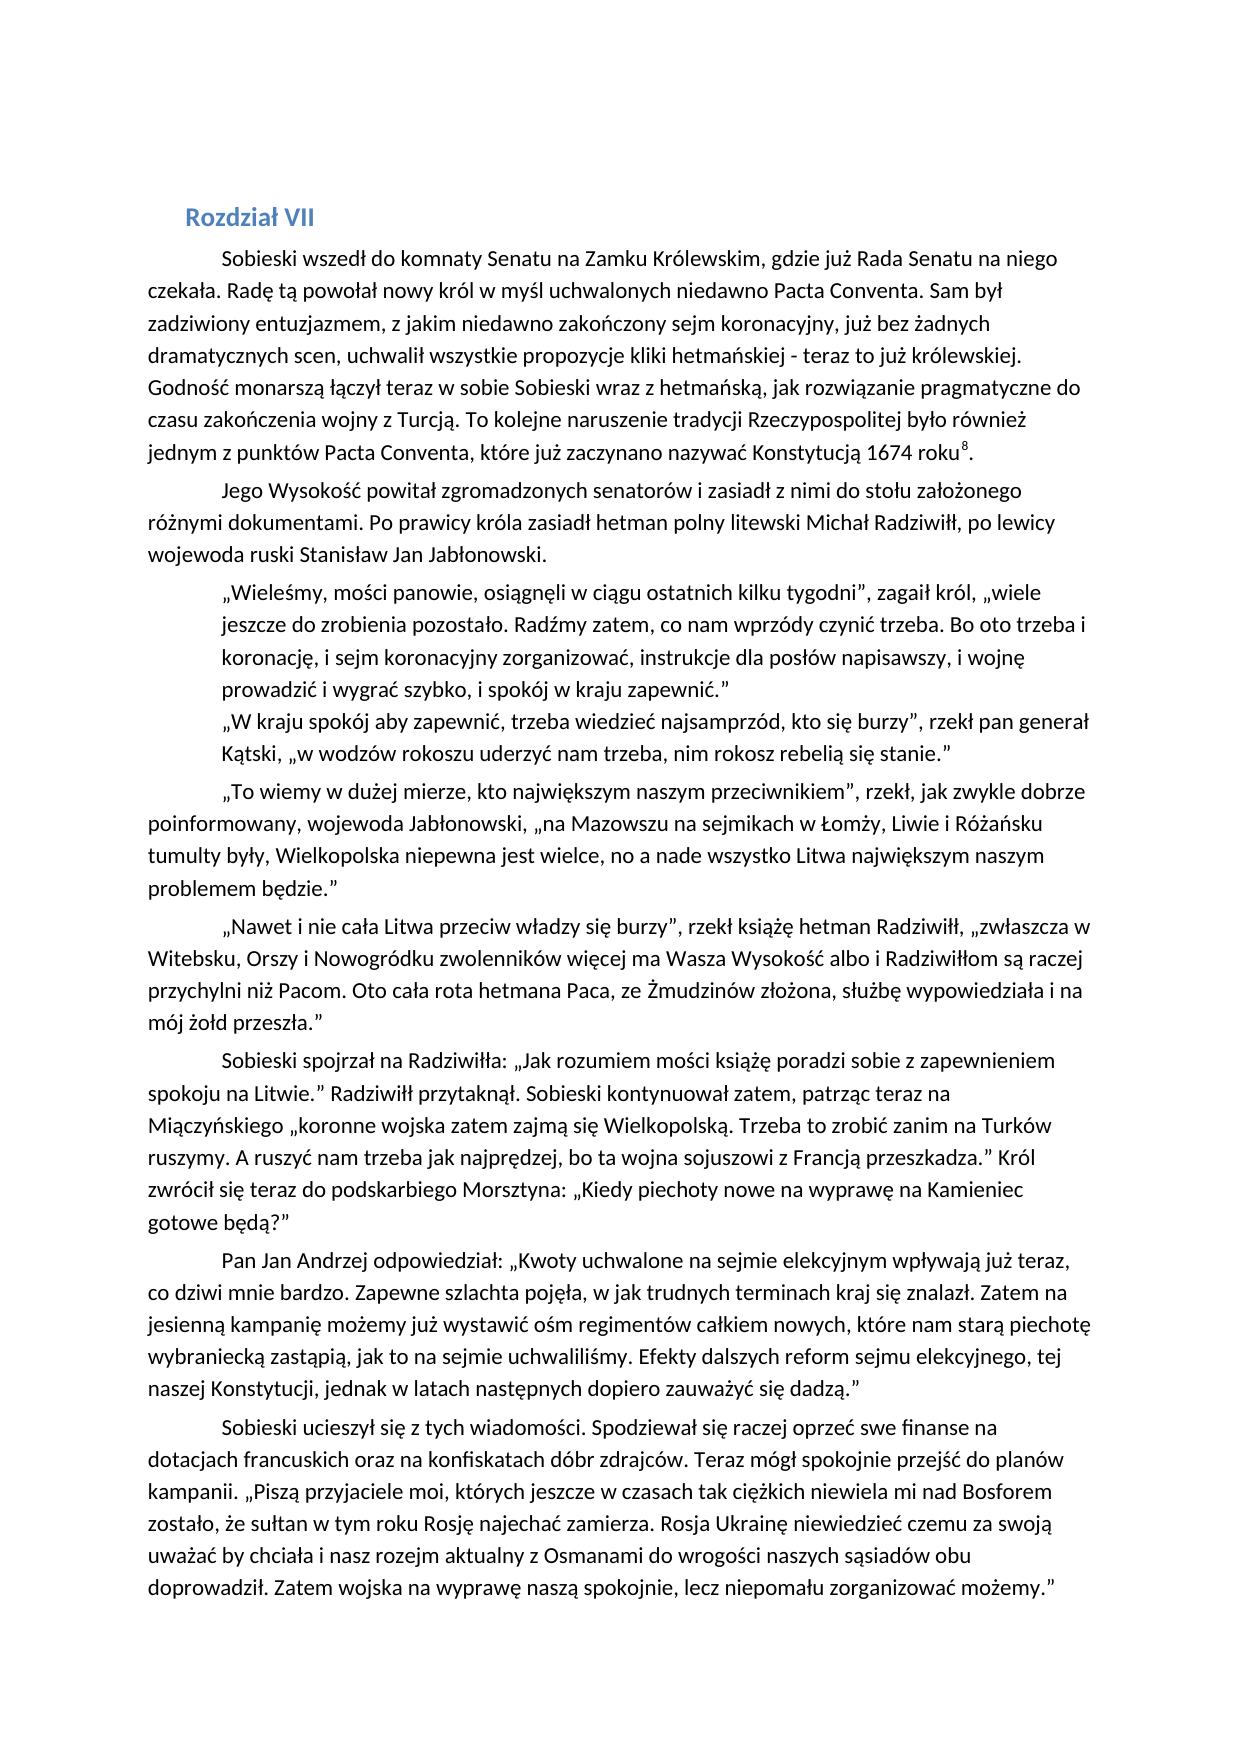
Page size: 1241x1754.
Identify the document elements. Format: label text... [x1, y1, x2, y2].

text Pan Jan Andrzej odpowiedział: „Kwoty uchwalone na sejmie elekcyjnym wpływają już teraz, co dziwi mnie bardzo. Zapewne szlachta pojęła, w jak trudnych terminach kraj się znalazł. Zatem na jesienną kampanię możemy już wystawić ośm regimentów całkiem nowych, które nam starą piechotę wybraniecką zastąpią, jak to na sejmie uchwaliliśmy. Efekty dalszych reform sejmu elekcyjnego, tej naszej Konstytucji, jednak w latach następnych dopiero zauważyć się dadzą.” [148, 1246, 1093, 1402]
text Sobieski spojrzał na Radziwiłła: „Jak rozumiem mości książę poradzi sobie z zapewnieniem spokoju na Litwie.” Radziwiłł przytaknął. Sobieski kontynuował zatem, patrząc teraz na Miączyńskiego „koronne wojska zatem zajmą się Wielkopolską. Trzeba to zrobić zanim na Turków ruszymy. A ruszyć nam trzeba jak najprędzej, bo ta wojna sojuszowi z Francją przeszkadza.” Król zwrócił się teraz do podskarbiego Morsztyna: „Kiedy piechoty nowe na wyprawę na Kamieniec gotowe będą?” [148, 1047, 1093, 1236]
text Jego Wysokość powitał zgromadzonych senatorów i zasiadł z nimi do stołu założonego różnymi dokumentami. Po prawicy króla zasiadł hetman polny litewski Michał Radziwiłł, po lewicy wojewoda ruski Stanisław Jan Jabłonowski. [148, 476, 1093, 568]
text „To wiemy w dużej mierze, kto największym naszym przeciwnikiem”, rzekł, jak zwykle dobrze poinformowany, wojewoda Jabłonowski, „na Mazowszu na sejmikach w Łomży, Liwie i Różańsku tumulty były, Wielkopolska niepewna jest wielce, no a nade wszystko Litwa największym naszym problemem będzie.” [148, 777, 1093, 902]
text „W kraju spokój aby zapewnić, trzeba wiedzieć najsamprzód, kto się burzy”, rzekł pan generał Kątski, „w wodzów rokoszu uderzyć nam trzeba, nim rokosz rebelią się stanie.” [221, 707, 1093, 767]
text „Wieleśmy, mości panowie, osiągnęli w ciągu ostatnich kilku tygodni”, zagaił król, „wiele jeszcze do zrobienia pozostało. Radźmy zatem, co nam wprzódy czynić trzeba. Bo oto trzeba i koronację, i sejm koronacyjny zorganizować, instrukcje dla posłów napisawszy, i wojnę prowadzić i wygrać szybko, i spokój w kraju zapewnić.” [221, 578, 1093, 703]
text Sobieski ucieszył się z tych wiadomości. Spodziewał się raczej oprzeć swe finanse na dotacjach francuskich oraz na konfiskatach dóbr zdrajców. Teraz mógł spokojnie przejść do planów kampanii. „Piszą przyjaciele moi, których jeszcze w czasach tak ciężkich niewiela mi nad Bosforem zostało, że sułtan w tym roku Rosję najechać zamierza. Rosja Ukrainę niewiedzieć czemu za swoją uważać by chciała i nasz rozejm aktualny z Osmanami do wrogości naszych sąsiadów obu doprowadził. Zatem wojska na wyprawę naszą spokojnie, lecz niepomału zorganizować możemy.” [148, 1413, 1093, 1602]
text „Nawet i nie cała Litwa przeciw władzy się burzy”, rzekł książę hetman Radziwiłł, „zwłaszcza w Witebsku, Orszy i Nowogródku zwolenników więcej ma Wasza Wysokość albo i Radziwiłłom są raczej przychylni niż Pacom. Oto cała rota hetmana Paca, ze Żmudzinów złożona, służbę wypowiedziała i na mój żołd przeszła.” [148, 912, 1093, 1037]
text Sobieski wszedł do komnaty Senatu na Zamku Królewskim, gdzie już Rada Senatu na niego czekała. Radę tą powołał nowy król w myśl uchwalonych niedawno Pacta Conventa. Sam był zadziwiony entuzjazmem, z jakim niedawno zakończony sejm koronacyjny, już bez żadnych dramatycznych scen, uchwalił wszystkie propozycje kliki hetmańskiej - teraz to już królewskiej. Godność monarszą łączył teraz w sobie Sobieski wraz z hetmańską, jak rozwiązanie pragmatyczne do czasu zakończenia wojny z Turcją. To kolejne naruszenie tradycji Rzeczypospolitej było również jednym z punktów Pacta Conventa, które już zaczynano nazywać Konstytucją 1674 roku. [148, 244, 1093, 466]
